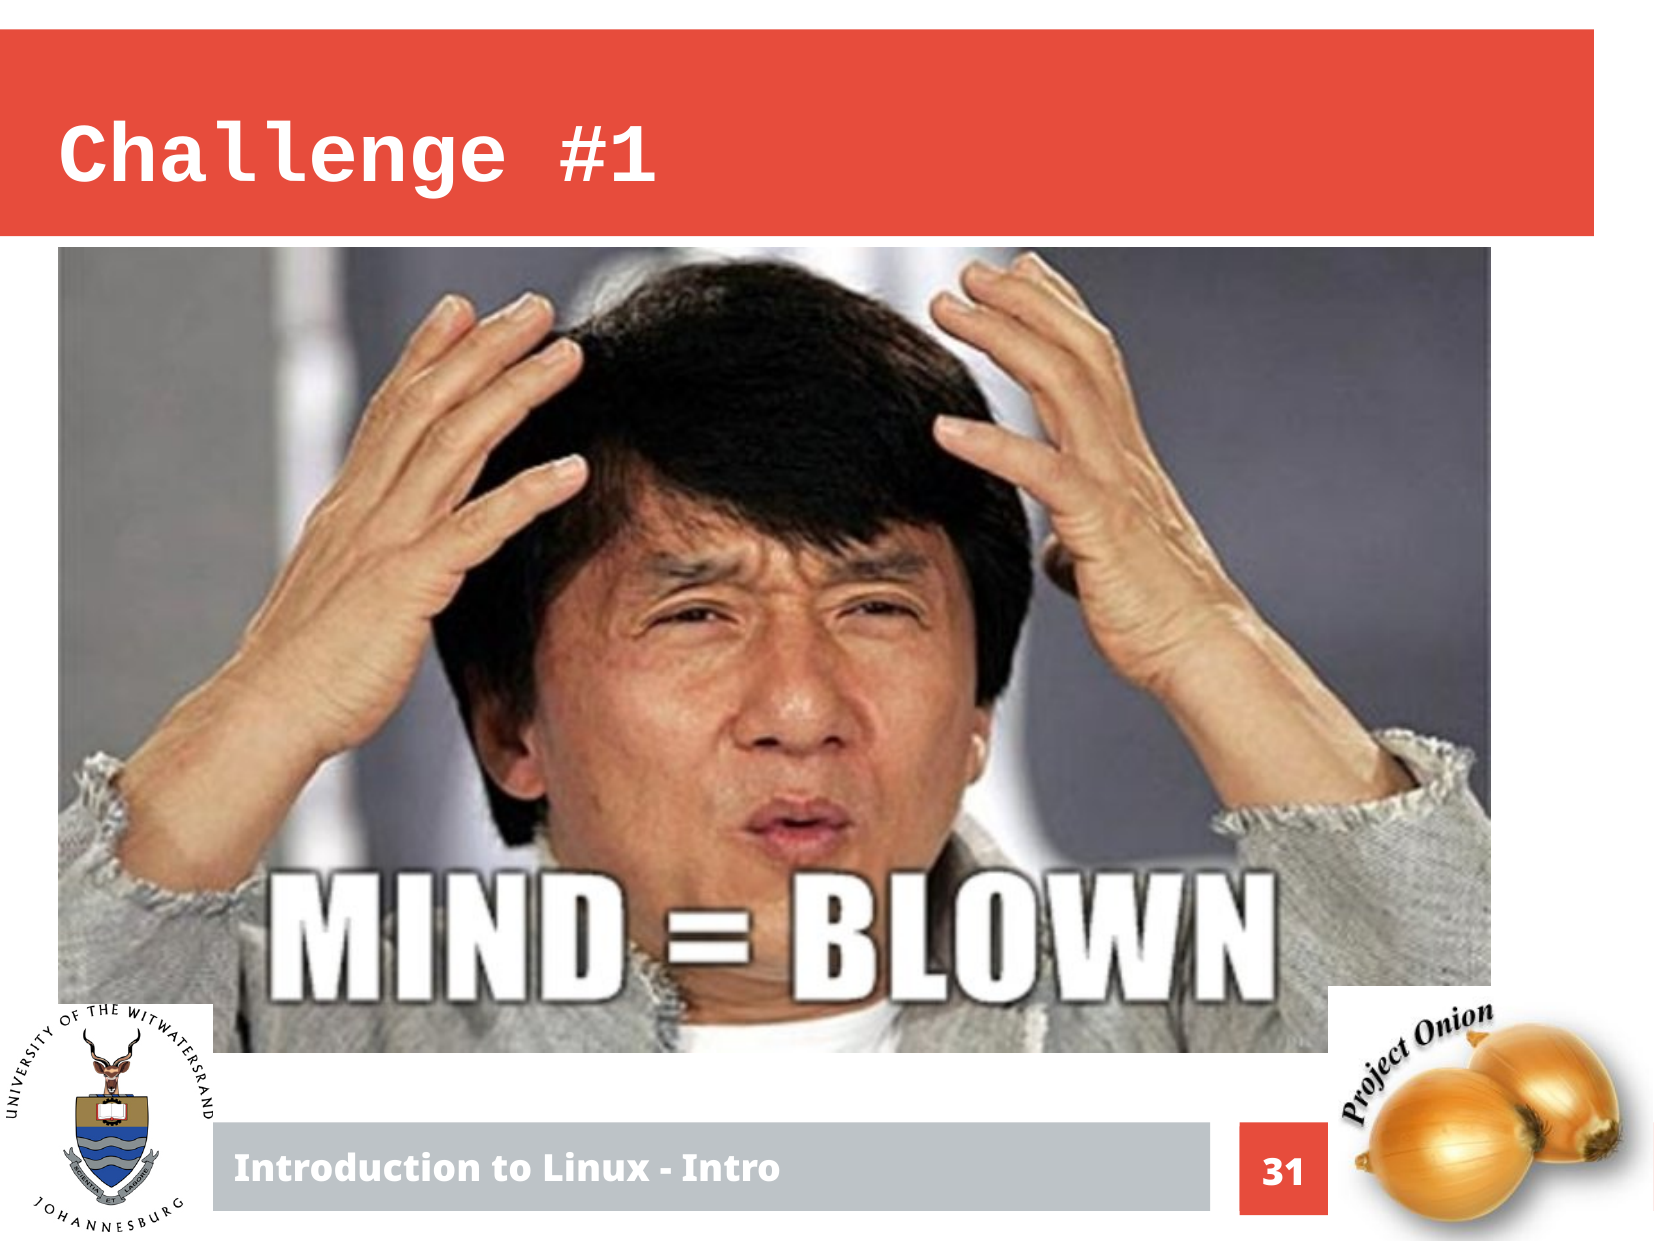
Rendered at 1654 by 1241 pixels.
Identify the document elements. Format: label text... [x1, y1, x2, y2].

title Challenge #1 [58, 59, 1345, 207]
picture [6, 4, 1653, 1241]
